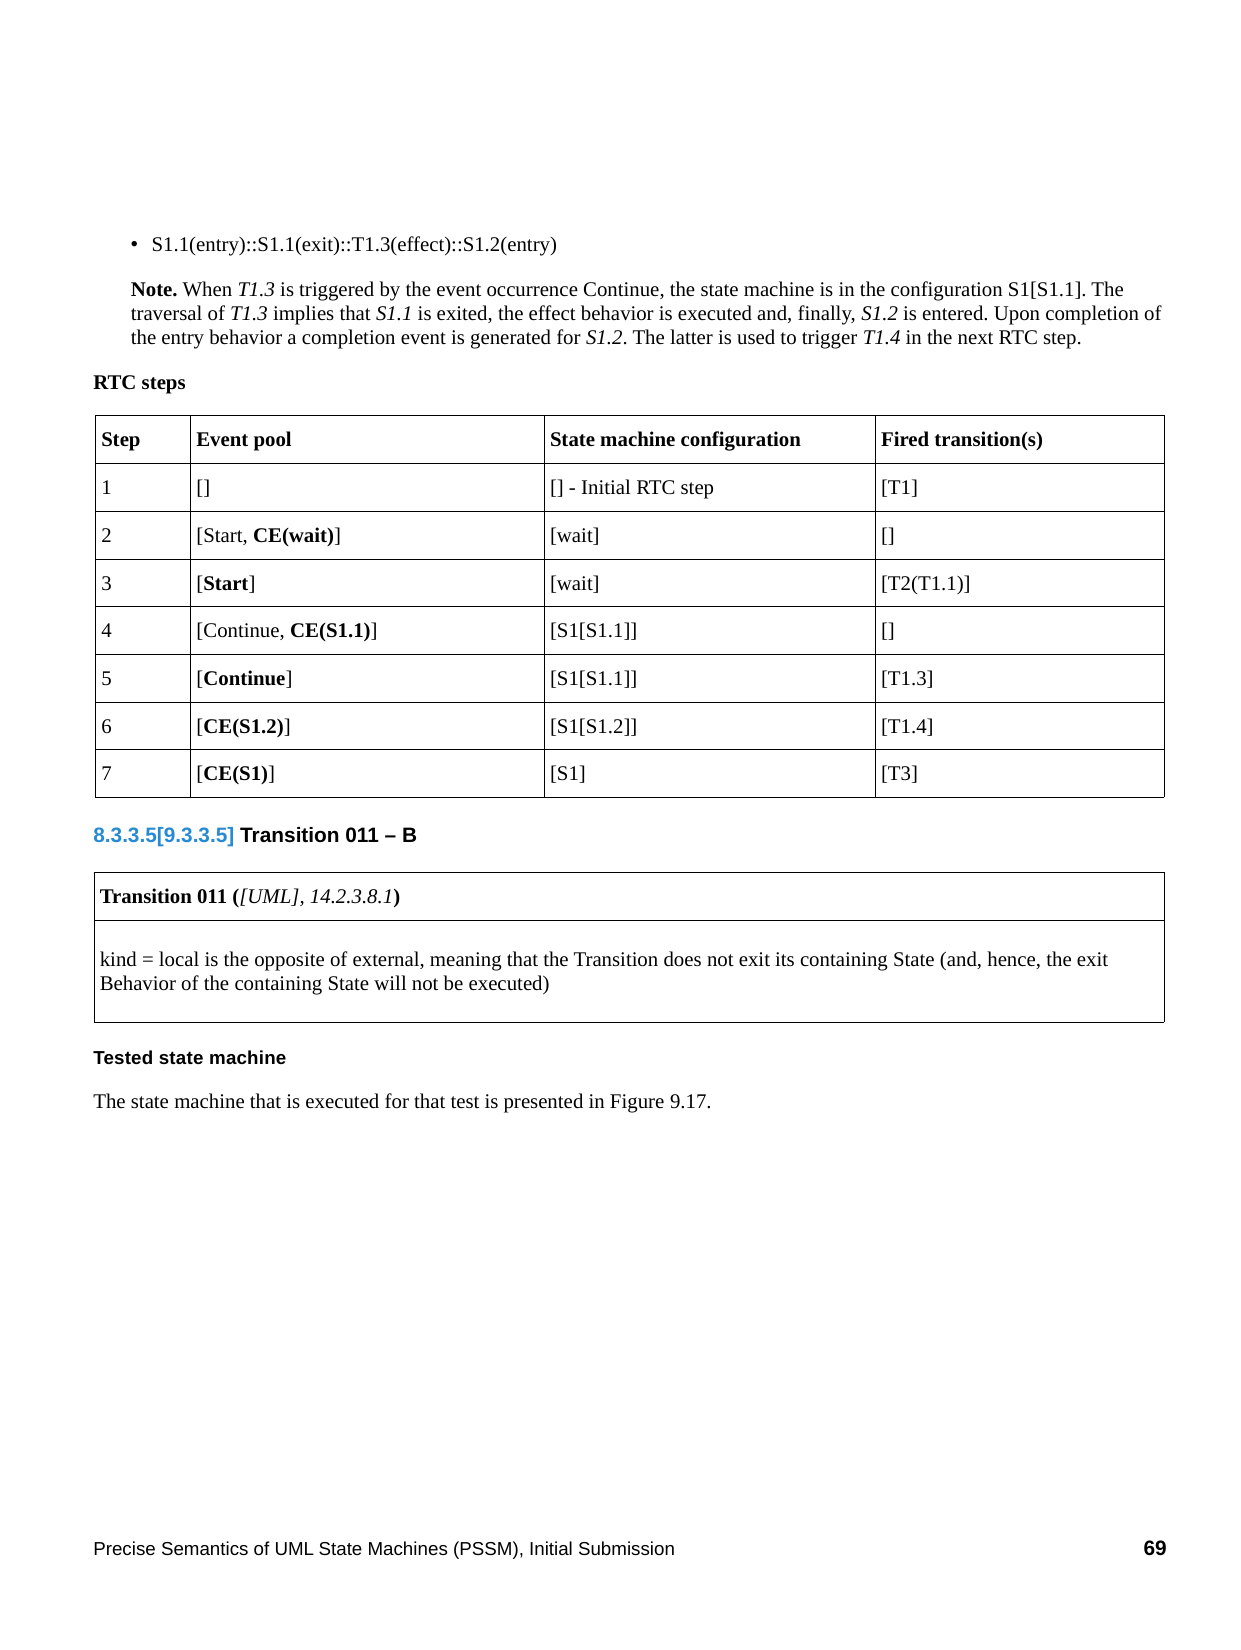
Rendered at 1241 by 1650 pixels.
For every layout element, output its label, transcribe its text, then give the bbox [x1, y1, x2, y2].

table_header Fired transition(s) [876, 416, 1164, 463]
table_cell [T1.3] [876, 655, 1164, 702]
subtitle Transition 011 – B [93, 822, 1164, 847]
table_cell [S1[S1.1]] [545, 607, 875, 654]
table_cell [] [191, 464, 544, 511]
table_cell [Start, CE(wait)] [191, 512, 544, 558]
table_cell 5 [96, 655, 190, 702]
table_cell [S1] [545, 750, 875, 797]
text Note. When T1.3 is triggered by the event occurrence Continue, the state machine is in the configuration S1[S1.1]. The traversal of T1.3 implies that S1.1 is exited, the effect behavior is executed and, finally, S1.2 is entered. Upon completion of the entry behavior a completion event is generated for S1.2. The latter is used to trigger T1.4 in the next RTC step. [131, 277, 1164, 349]
table_cell [] - Initial RTC step [545, 464, 875, 511]
table_cell [wait] [545, 512, 875, 558]
table_cell [T3] [876, 750, 1164, 797]
table_cell [Continue] [191, 655, 544, 702]
list S1.1(entry)::S1.1(exit)::T1.3(effect)::S1.2(entry) [131, 231, 1164, 256]
table_cell 7 [96, 750, 190, 797]
table_cell [T1] [876, 464, 1164, 511]
table_cell 4 [96, 607, 190, 654]
table_cell [S1[S1.2]] [545, 703, 875, 749]
subtitle Tested state machine [93, 1047, 1164, 1068]
text The state machine that is executed for that test is presented in Figure 9.17. [93, 1089, 1164, 1113]
table_cell [wait] [545, 560, 875, 606]
table_cell [] [876, 512, 1164, 558]
table_cell [Start] [191, 560, 544, 606]
table_cell [CE(S1)] [191, 750, 544, 797]
table_cell 2 [96, 512, 190, 558]
table_header Event pool [191, 416, 544, 463]
table_cell [Continue, CE(S1.1)] [191, 607, 544, 654]
table_header State machine configuration [545, 416, 875, 463]
table_cell [] [876, 607, 1164, 654]
text RTC steps [93, 370, 1164, 394]
table_cell 1 [96, 464, 190, 511]
table_cell kind = local is the opposite of external, meaning that the Transition does not exit its containing State (and, hence, the exit Behavior of the containing State will not be executed) [95, 921, 1164, 1022]
table_cell [T1.4] [876, 703, 1164, 749]
table_header Transition 011 ([UML], 14.2.3.8.1) [95, 873, 1164, 920]
table_cell [S1[S1.1]] [545, 655, 875, 702]
table_cell 3 [96, 560, 190, 606]
table_cell [CE(S1.2)] [191, 703, 544, 749]
table_cell 6 [96, 703, 190, 749]
table_cell [T2(T1.1)] [876, 560, 1164, 606]
table_header Step [96, 416, 190, 463]
